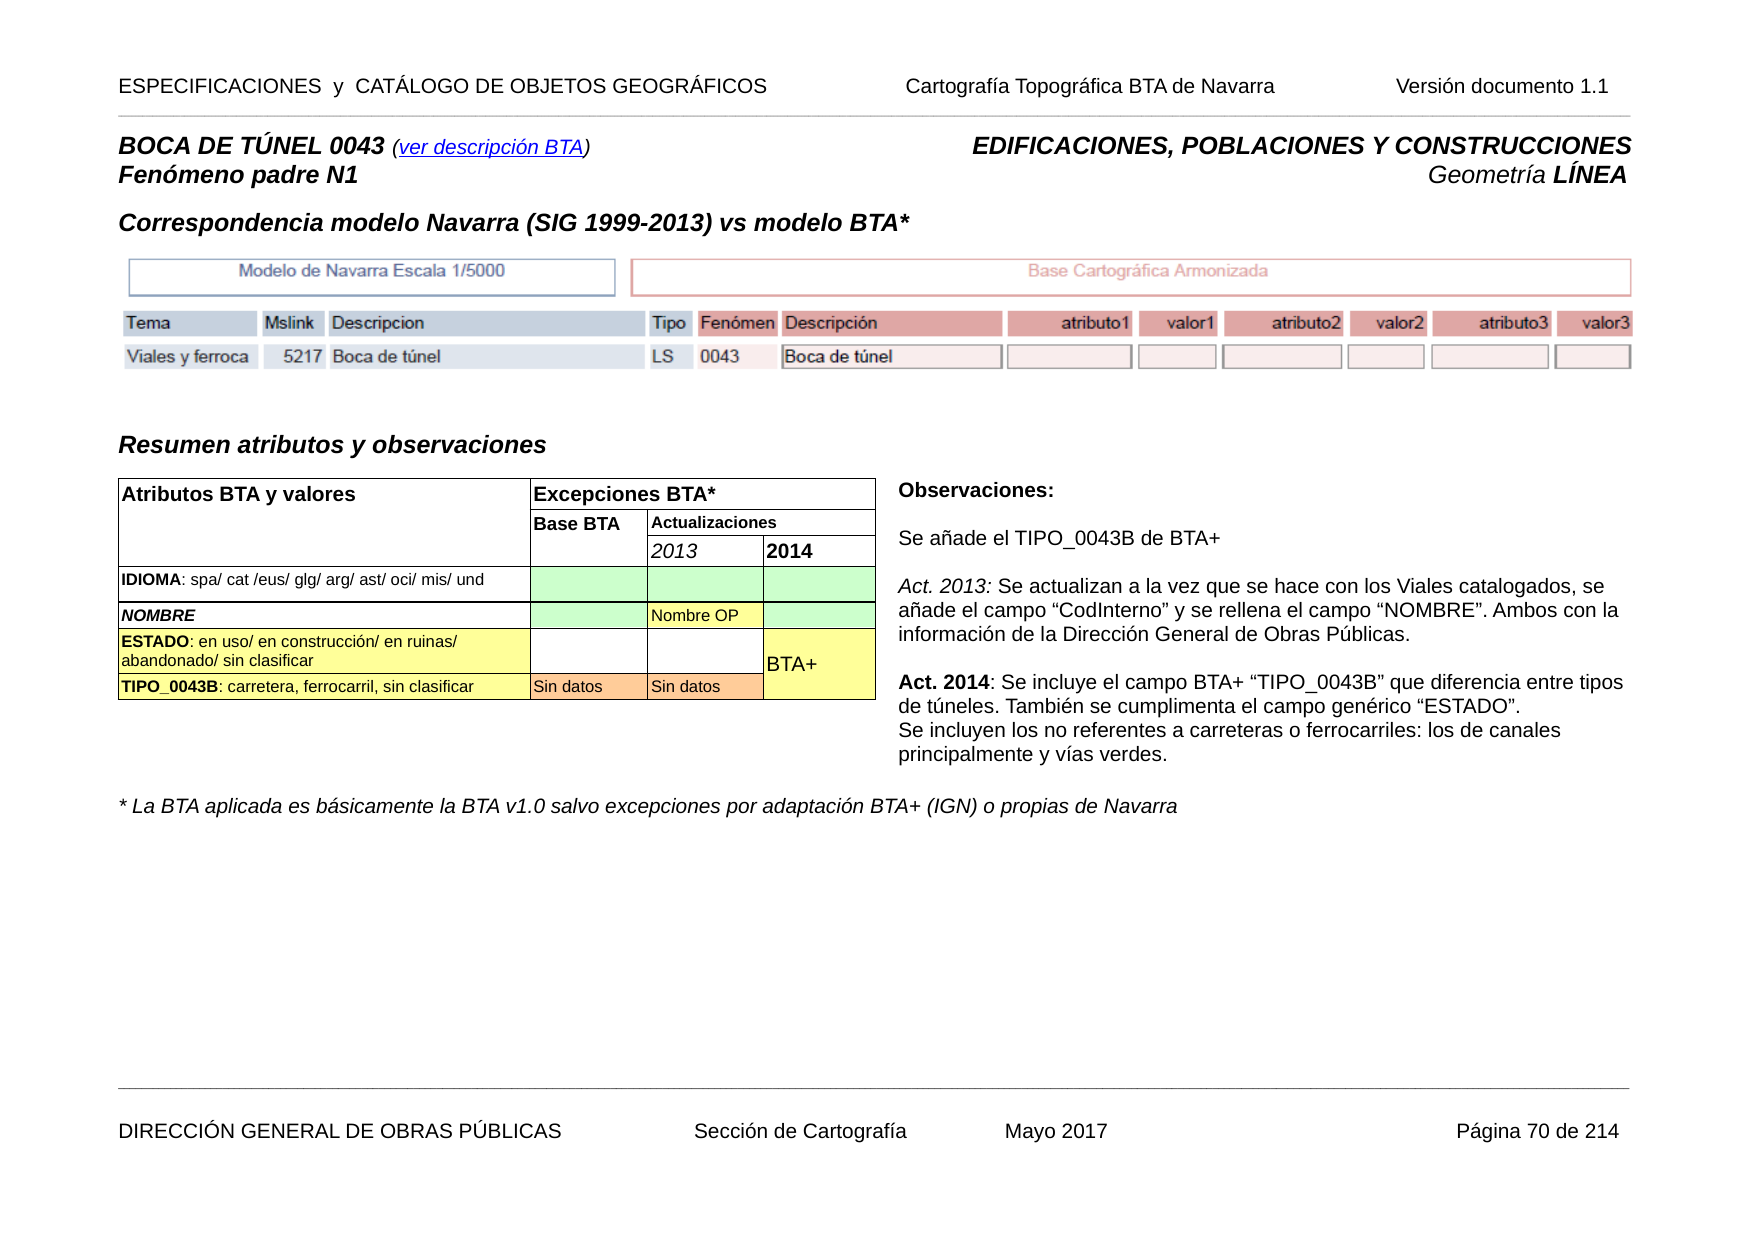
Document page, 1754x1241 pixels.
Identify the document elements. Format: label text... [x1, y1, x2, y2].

picture [118, 256, 1637, 373]
text Correspondencia modelo Navarra (SIG 1999-2013) vs modelo BTA* [118, 208, 1636, 237]
table_header [107, 478, 887, 766]
table_cell IDIOMA: spa/ cat /eus/ glg/ arg/ ast/ oci/ mis/ und [119, 567, 530, 601]
table_cell Sin datos [531, 674, 647, 699]
table_cell Sin datos [648, 674, 763, 699]
table_cell [531, 629, 647, 673]
table_cell 2014 [764, 536, 875, 566]
table_cell Nombre OP [648, 603, 763, 627]
table_cell [531, 603, 647, 627]
text Fenómeno padre N1 Geometría LÍNEA [118, 160, 1636, 189]
text Resumen atributos y observaciones [118, 430, 1636, 459]
table_header Atributos BTA y valores [119, 479, 530, 566]
table_cell [531, 567, 647, 601]
text BOCA DE TÚNEL 0043 (ver descripción BTA) EDIFICACIONES, POBLACIONES Y CONSTRUCCIONES [118, 131, 1636, 160]
table_cell Base BTA [531, 510, 647, 566]
text * La BTA aplicada es básicamente la BTA v1.0 salvo excepciones por adaptación BTA+ (IGN) o propias de Navarra [118, 794, 1636, 818]
table_cell NOMBRE [119, 603, 530, 627]
table_cell ESTADO: en uso/ en construcción/ en ruinas/ abandonado/ sin clasificar [119, 629, 530, 673]
table_cell [648, 629, 763, 673]
table_header Observaciones: Se añade el TIPO_0043B de BTA+ Act. 2013: Se actualizan a la vez que se hace con los Viales catalogados, se añade el campo “CodInterno” y se rellena el campo “NOMBRE”. Ambos con la información de la Dirección General de Obras Públicas. Act. 2014: Se incluye el campo BTA+ “TIPO_0043B” que diferencia entre tipos de túneles. También se cumplimenta el campo genérico “ESTADO”. Se incluyen los no referentes a carreteras o ferrocarriles: los de canales principalmente y vías verdes. [887, 478, 1636, 766]
table_cell 2013 [648, 536, 763, 566]
table_cell [648, 567, 763, 601]
table_cell TIPO_0043B: carretera, ferrocarril, sin clasificar [119, 674, 530, 699]
table_header Excepciones BTA* [531, 479, 875, 509]
table_cell [764, 603, 875, 627]
table_cell [764, 567, 875, 601]
table_cell BTA+ [764, 629, 875, 699]
table_cell Actualizaciones [648, 510, 875, 535]
